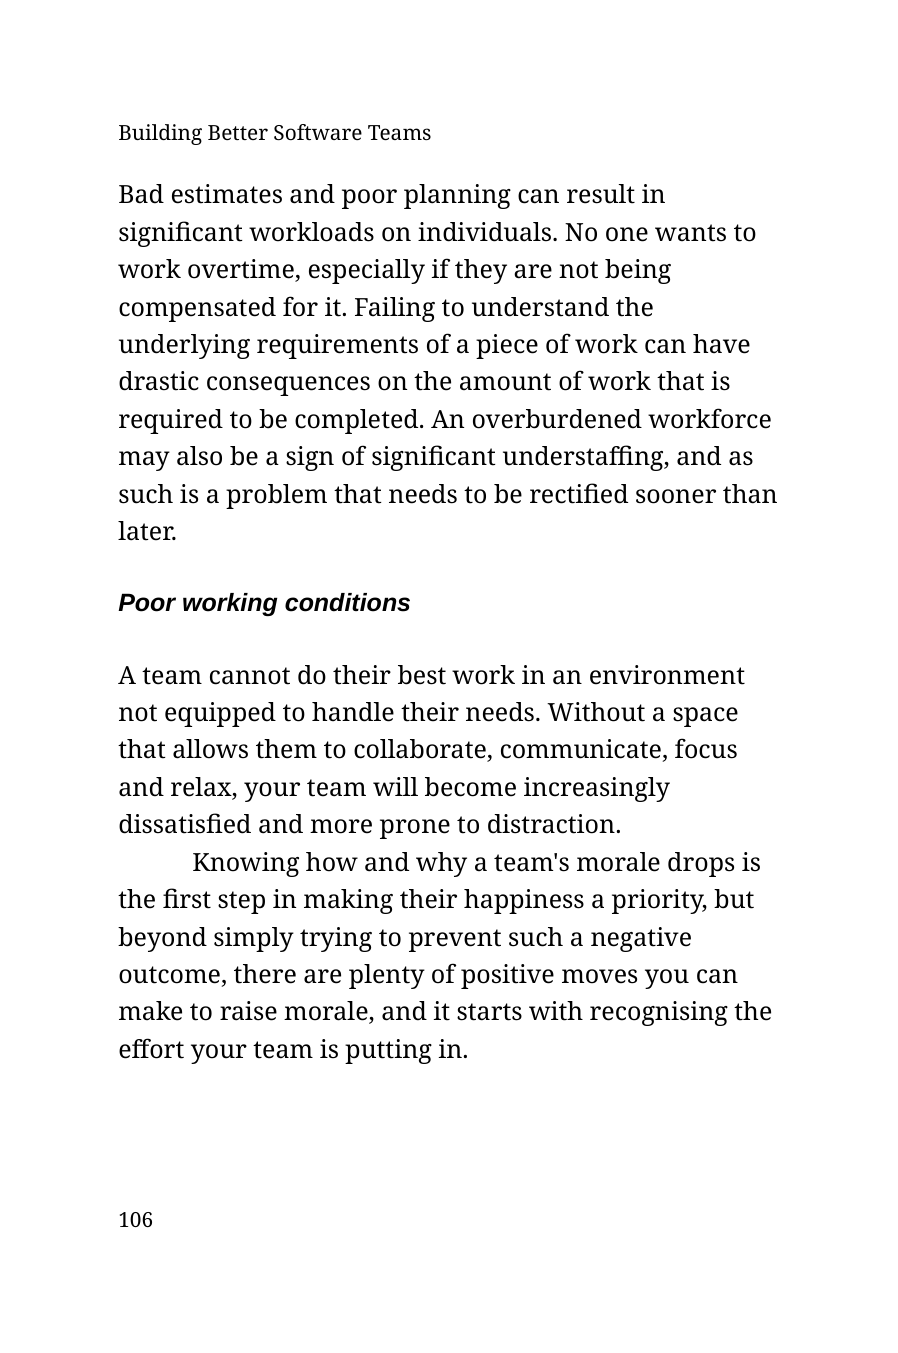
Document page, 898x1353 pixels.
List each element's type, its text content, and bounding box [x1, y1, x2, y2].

text Bad estimates and poor planning can result in significant workloads on individuals. No one wants to work overtime, especially if they are not being compensated for it. Failing to understand the underlying requirements of a piece of work can have drastic consequences on the amount of work that is required to be completed. An overburdened workforce may also be a sign of significant understaffing, and as such is a problem that needs to be rectified sooner than later. [118, 177, 779, 548]
text A team cannot do their best work in an environment not equipped to handle their needs. Without a space that allows them to collaborate, communicate, focus and relax, your team will become increasingly dissatisfied and more prone to distraction. [118, 657, 779, 841]
text Knowing how and why a team's morale drops is the first step in making their happiness a priority, but beyond simply trying to prevent such a negative outcome, there are plenty of positive moves you can make to raise morale, and it starts with recognising the effort your team is putting in. [118, 844, 779, 1065]
subtitle Poor working conditions [118, 588, 779, 617]
